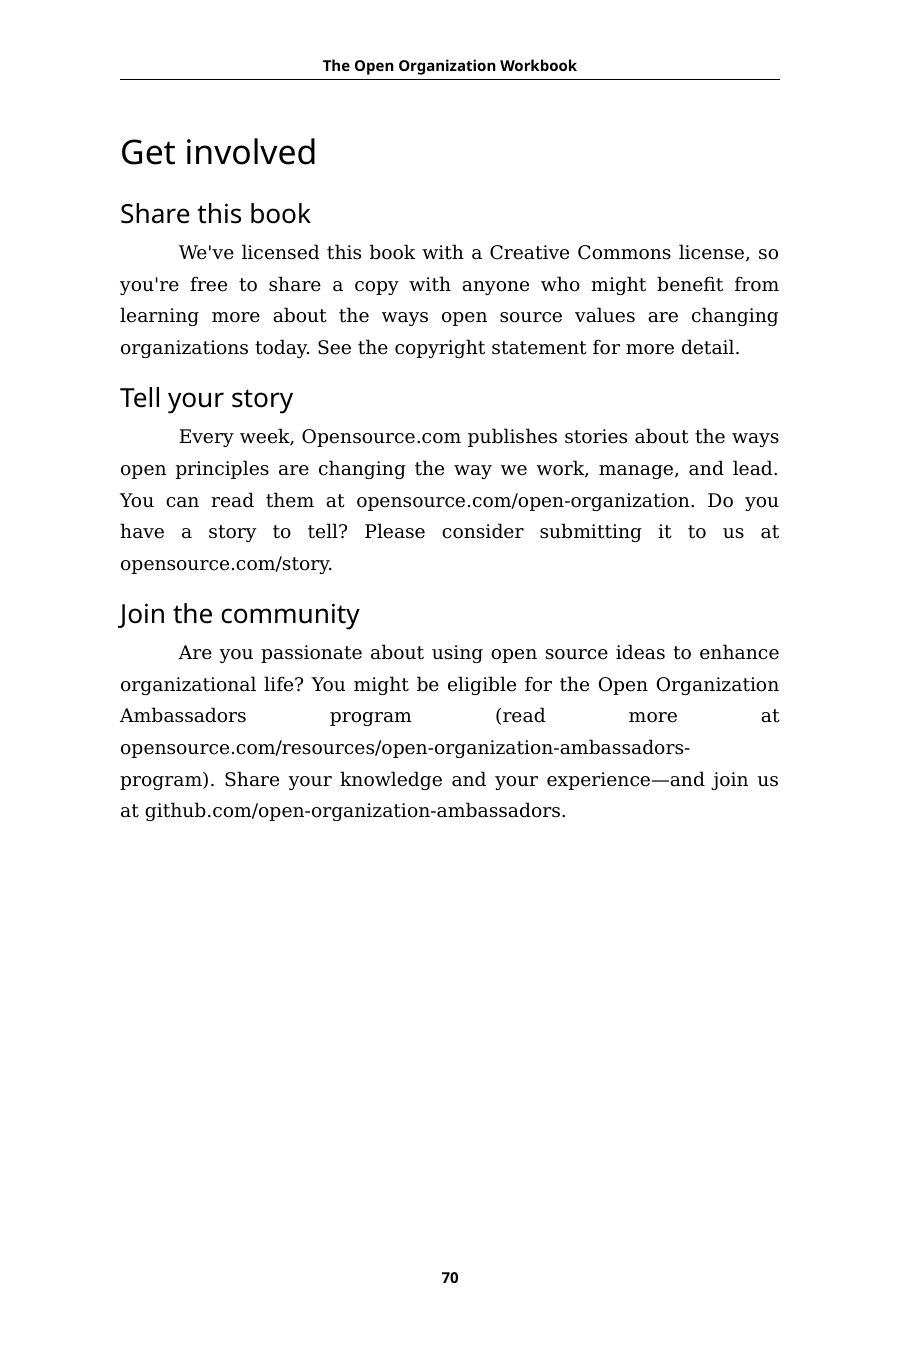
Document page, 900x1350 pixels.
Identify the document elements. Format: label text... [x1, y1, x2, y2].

subtitle Get involved [120, 133, 780, 172]
subtitle Share this book [120, 199, 780, 230]
text We've licensed this book with a Creative Commons license, so you're free to share a copy with anyone who might benefit from learning more about the ways open source values are changing organizations today. See the copyright statement for more detail. [120, 242, 780, 359]
subtitle Join the community [120, 599, 780, 629]
text Are you passionate about using open source ideas to enhance organizational life? You might be eligible for the Open Organization Ambassadors program (read more at opensource.com/resources/open-organization-ambassadors-program). Share your knowledge and your experience—and join us at github.com/open-organization-ambassadors. [120, 642, 780, 822]
text Every week, Opensource.com publishes stories about the ways open principles are changing the way we work, manage, and lead. You can read them at opensource.com/open-organization. Do you have a story to tell? Please consider submitting it to us at opensource.com/story. [120, 426, 780, 575]
subtitle Tell your story [120, 383, 780, 414]
